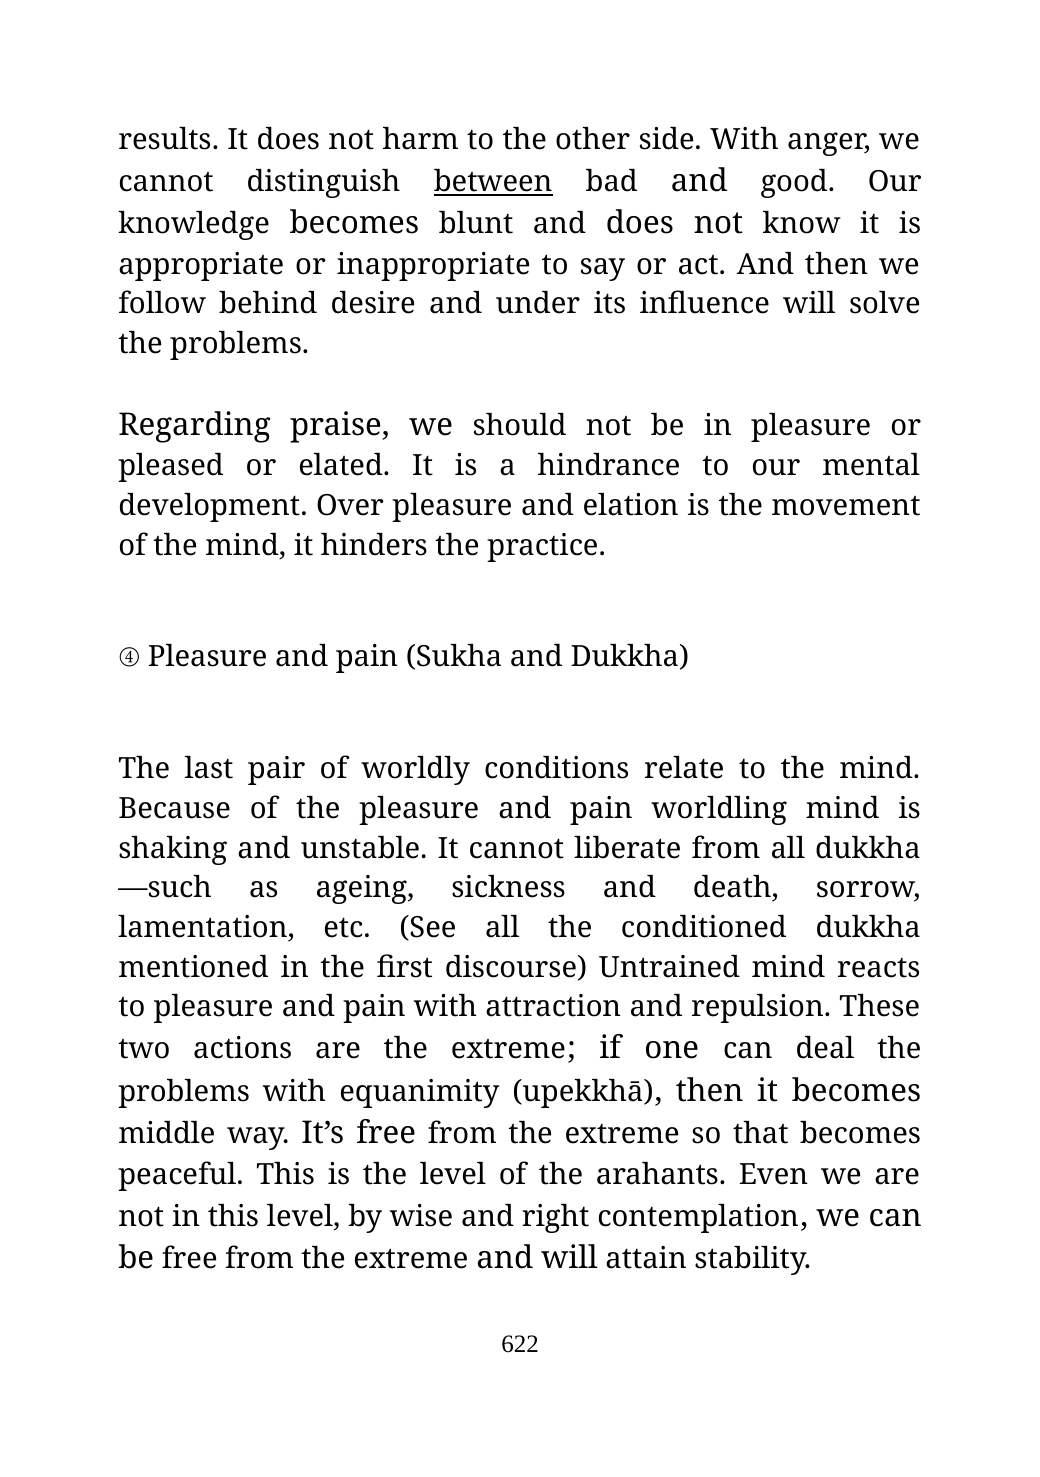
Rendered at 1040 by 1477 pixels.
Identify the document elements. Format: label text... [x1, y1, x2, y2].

text results. It does not harm to the other side. With anger, we cannot distinguish between bad and good. Our knowledge becomes blunt and does not know it is appropriate or inappropriate to say or act. And then we follow behind desire and under its influence will solve the problems. Regarding praise, we should not be in pleasure or pleased or elated. It is a hindrance to our mental development. Over pleasure and elation is the movement of the mind, it hinders the practice. [118, 118, 922, 563]
text The last pair of worldly conditions relate to the mind. Because of the pleasure and pain worldling mind is shaking and unstable. It cannot liberate from all dukkha—such as ageing, sickness and death, sorrow, lamentation, etc. (See all the conditioned dukkha mentioned in the first discourse) Untrained mind reacts to pleasure and pain with attraction and repulsion. These two actions are the extreme; if one can deal the problems with equanimity (upekkhā), then it becomes middle way. It’s free from the extreme so that becomes peaceful. This is the level of the arahants. Even we are not in this level, by wise and right contemplation, we can be free from the extreme and will attain stability. [118, 708, 922, 1278]
text ④ Pleasure and pain (Sukha and Dukkha) [118, 596, 922, 675]
